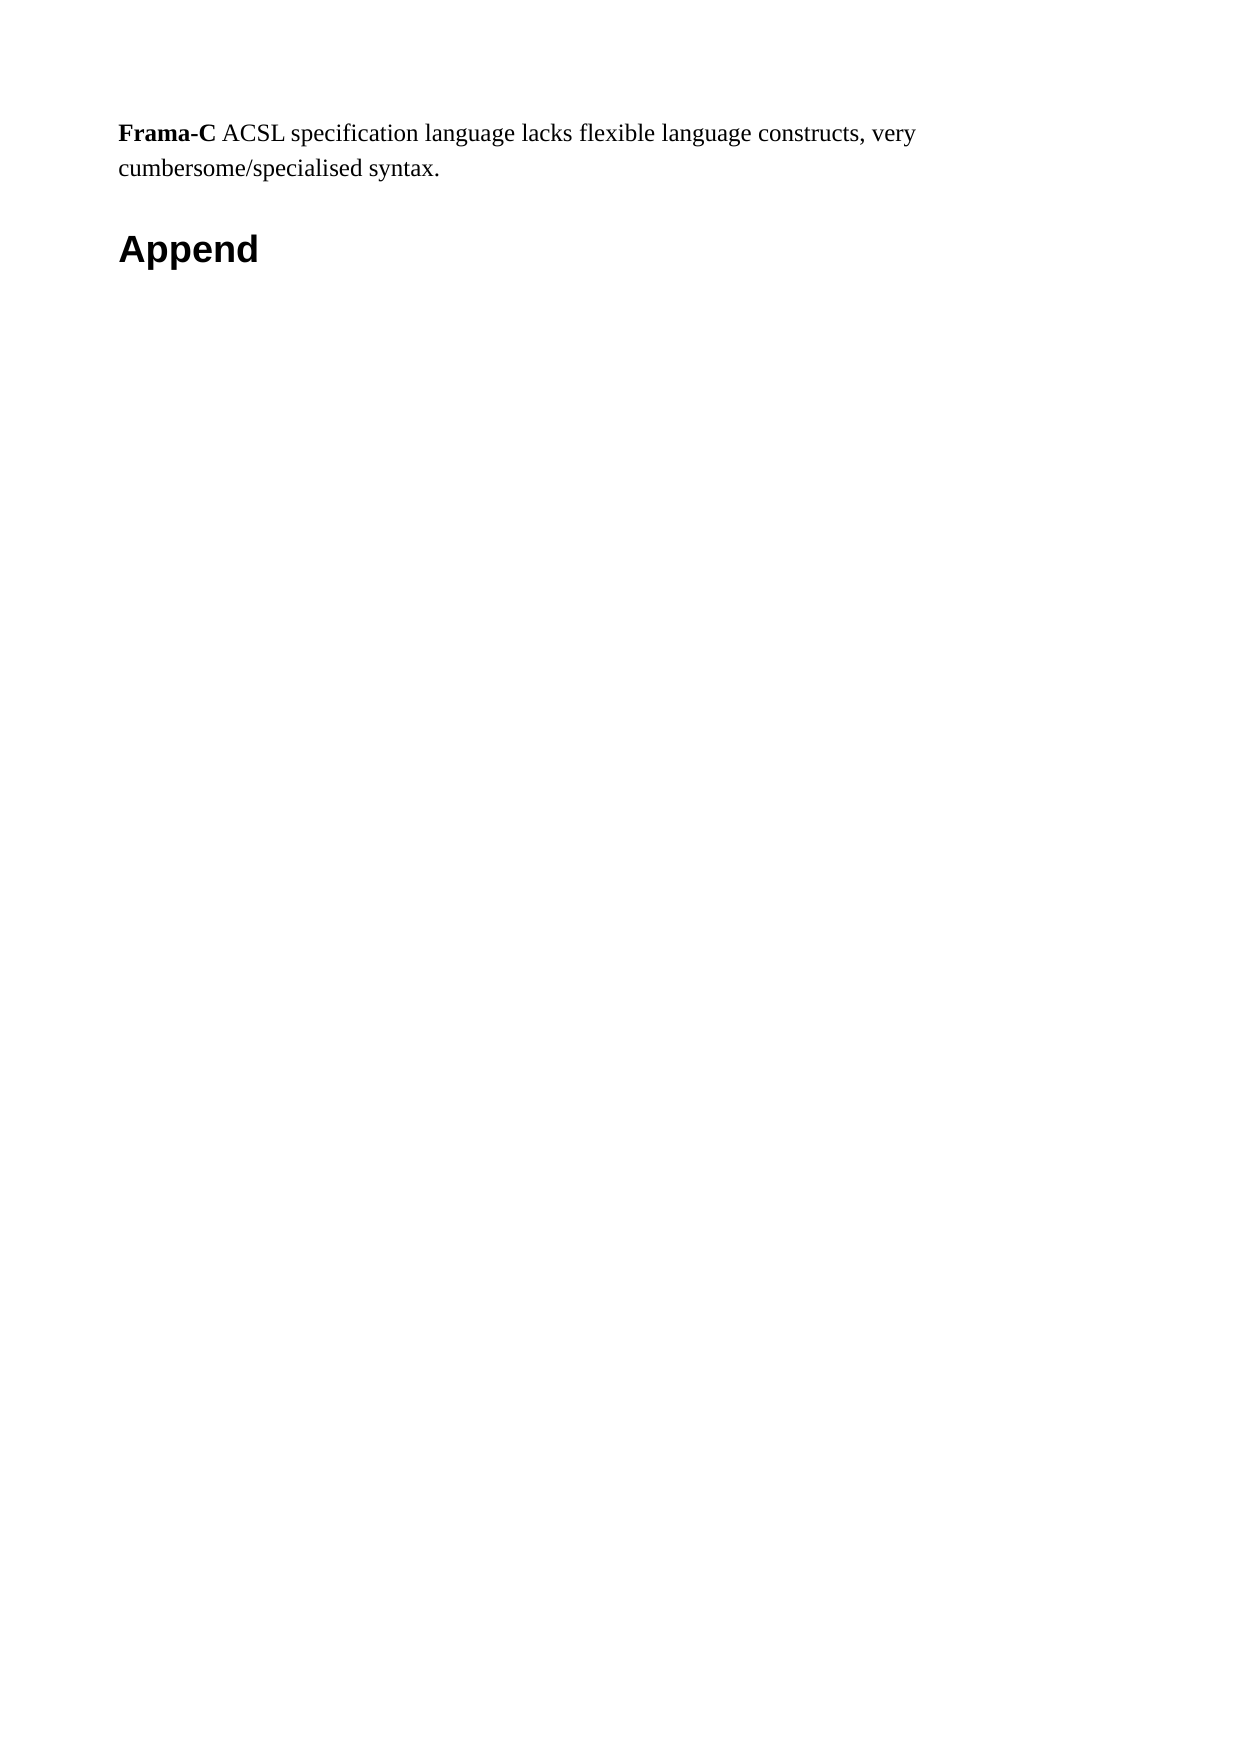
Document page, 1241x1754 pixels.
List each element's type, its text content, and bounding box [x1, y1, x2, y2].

subtitle Append [118, 227, 1122, 270]
text Frama-C ACSL specification language lacks flexible language constructs, very cumbersome/specialised syntax. [118, 118, 1122, 181]
